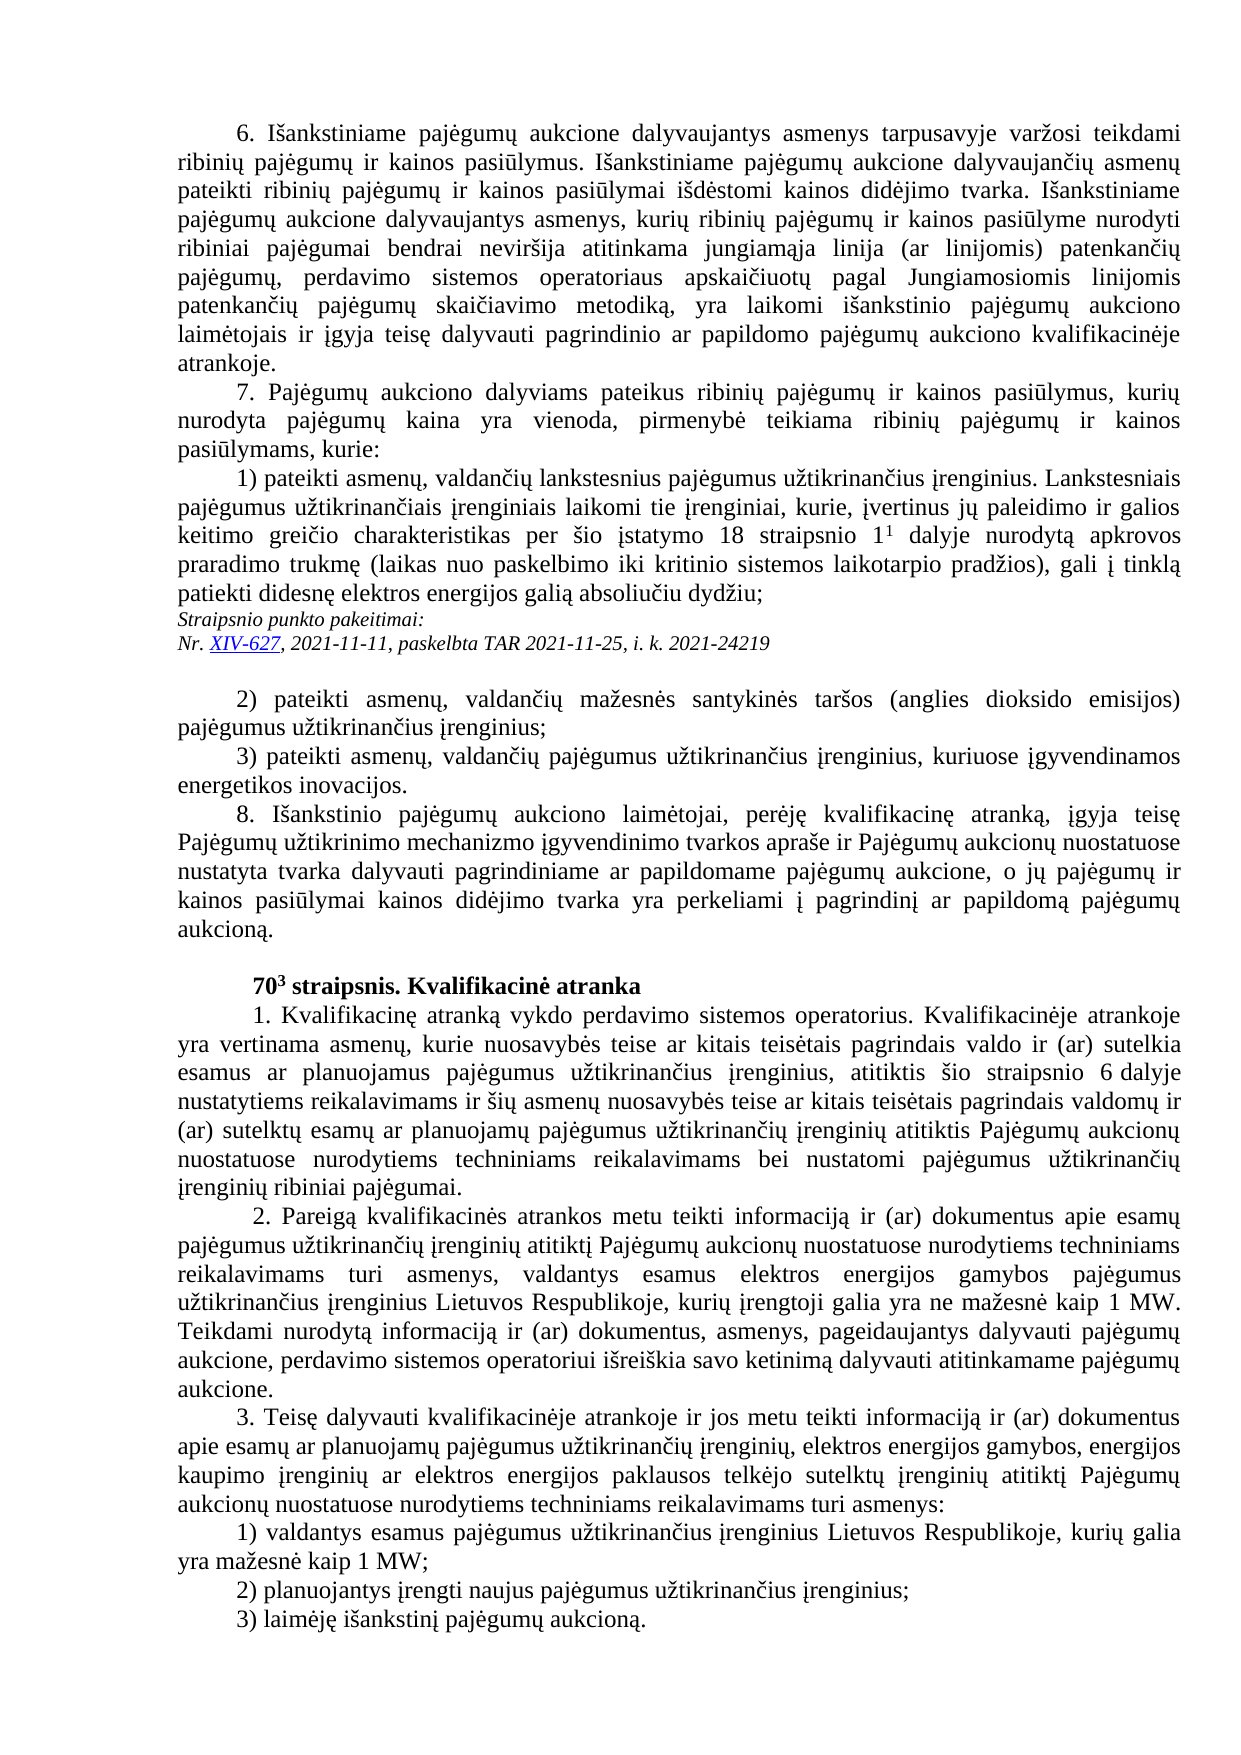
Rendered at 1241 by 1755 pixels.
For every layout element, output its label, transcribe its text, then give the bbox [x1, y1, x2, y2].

text 6. Išankstiniame pajėgumų aukcione dalyvaujantys asmenys tarpusavyje varžosi teikdami ribinių pajėgumų ir kainos pasiūlymus. Išankstiniame pajėgumų aukcione dalyvaujančių asmenų pateikti ribinių pajėgumų ir kainos pasiūlymai išdėstomi kainos didėjimo tvarka. Išankstiniame pajėgumų aukcione dalyvaujantys asmenys, kurių ribinių pajėgumų ir kainos pasiūlyme nurodyti ribiniai pajėgumai bendrai neviršija atitinkama jungiamąja linija (ar linijomis) patenkančių pajėgumų, perdavimo sistemos operatoriaus apskaičiuotų pagal Jungiamosiomis linijomis patenkančių pajėgumų skaičiavimo metodiką, yra laikomi išankstinio pajėgumų aukciono laimėtojais ir įgyja teisę dalyvauti pagrindinio ar papildomo pajėgumų aukciono kvalifikacinėje atrankoje. [177, 118, 1181, 377]
text 3) pateikti asmenų, valdančių pajėgumus užtikrinančius įrenginius, kuriuose įgyvendinamos energetikos inovacijos. [177, 741, 1181, 799]
text 1. Kvalifikacinę atranką vykdo perdavimo sistemos operatorius. Kvalifikacinėje atrankoje yra vertinama asmenų, kurie nuosavybės teise ar kitais teisėtais pagrindais valdo ir (ar) sutelkia esamus ar planuojamus pajėgumus užtikrinančius įrenginius, atitiktis šio straipsnio 6 dalyje nustatytiems reikalavimams ir šių asmenų nuosavybės teise ar kitais teisėtais pagrindais valdomų ir (ar) sutelktų esamų ar planuojamų pajėgumus užtikrinančių įrenginių atitiktis Pajėgumų aukcionų nuostatuose nurodytiems techniniams reikalavimams bei nustatomi pajėgumus užtikrinančių įrenginių ribiniai pajėgumai. [177, 1000, 1181, 1201]
text 1) pateikti asmenų, valdančių lankstesnius pajėgumus užtikrinančius įrenginius. Lankstesniais pajėgumus užtikrinančiais įrenginiais laikomi tie įrenginiai, kurie, įvertinus jų paleidimo ir galios keitimo greičio charakteristikas per šio įstatymo 18 straipsnio 11 dalyje nurodytą apkrovos praradimo trukmę (laikas nuo paskelbimo iki kritinio sistemos laikotarpio pradžios), gali į tinklą patiekti didesnę elektros energijos galią absoliučiu dydžiu; [177, 463, 1181, 607]
text 2. Pareigą kvalifikacinės atrankos metu teikti informaciją ir (ar) dokumentus apie esamų pajėgumus užtikrinančių įrenginių atitiktį Pajėgumų aukcionų nuostatuose nurodytiems techniniams reikalavimams turi asmenys, valdantys esamus elektros energijos gamybos pajėgumus užtikrinančius įrenginius Lietuvos Respublikoje, kurių įrengtoji galia yra ne mažesnė kaip 1 MW. Teikdami nurodytą informaciją ir (ar) dokumentus, asmenys, pageidaujantys dalyvauti pajėgumų aukcione, perdavimo sistemos operatoriui išreiškia savo ketinimą dalyvauti atitinkamame pajėgumų aukcione. [177, 1201, 1181, 1402]
text 3. Teisę dalyvauti kvalifikacinėje atrankoje ir jos metu teikti informaciją ir (ar) dokumentus apie esamų ar planuojamų pajėgumus užtikrinančių įrenginių, elektros energijos gamybos, energijos kaupimo įrenginių ar elektros energijos paklausos telkėjo sutelktų įrenginių atitiktį Pajėgumų aukcionų nuostatuose nurodytiems techniniams reikalavimams turi asmenys: [177, 1402, 1181, 1517]
text 7. Pajėgumų aukciono dalyviams pateikus ribinių pajėgumų ir kainos pasiūlymus, kurių nurodyta pajėgumų kaina yra vienoda, pirmenybė teikiama ribinių pajėgumų ir kainos pasiūlymams, kurie: [177, 377, 1181, 463]
text 703 straipsnis. Kvalifikacinė atranka [177, 971, 1181, 1000]
text 1) valdantys esamus pajėgumus užtikrinančius įrenginius Lietuvos Respublikoje, kurių galia yra mažesnė kaip 1 MW; [177, 1517, 1181, 1575]
text 2) planuojantys įrengti naujus pajėgumus užtikrinančius įrenginius; [177, 1575, 1181, 1604]
text Nr. XIV-627, 2021-11-11, paskelbta TAR 2021-11-25, i. k. 2021-24219 [177, 631, 1181, 655]
text 8. Išankstinio pajėgumų aukciono laimėtojai, perėję kvalifikacinę atranką, įgyja teisę Pajėgumų užtikrinimo mechanizmo įgyvendinimo tvarkos apraše ir Pajėgumų aukcionų nuostatuose nustatyta tvarka dalyvauti pagrindiniame ar papildomame pajėgumų aukcione, o jų pajėgumų ir kainos pasiūlymai kainos didėjimo tvarka yra perkeliami į pagrindinį ar papildomą pajėgumų aukcioną. [177, 799, 1181, 942]
text 3) laimėję išankstinį pajėgumų aukcioną. [177, 1604, 1181, 1632]
text 2) pateikti asmenų, valdančių mažesnės santykinės taršos (anglies dioksido emisijos) pajėgumus užtikrinančius įrenginius; [177, 684, 1181, 741]
text Straipsnio punkto pakeitimai: [177, 607, 1181, 631]
